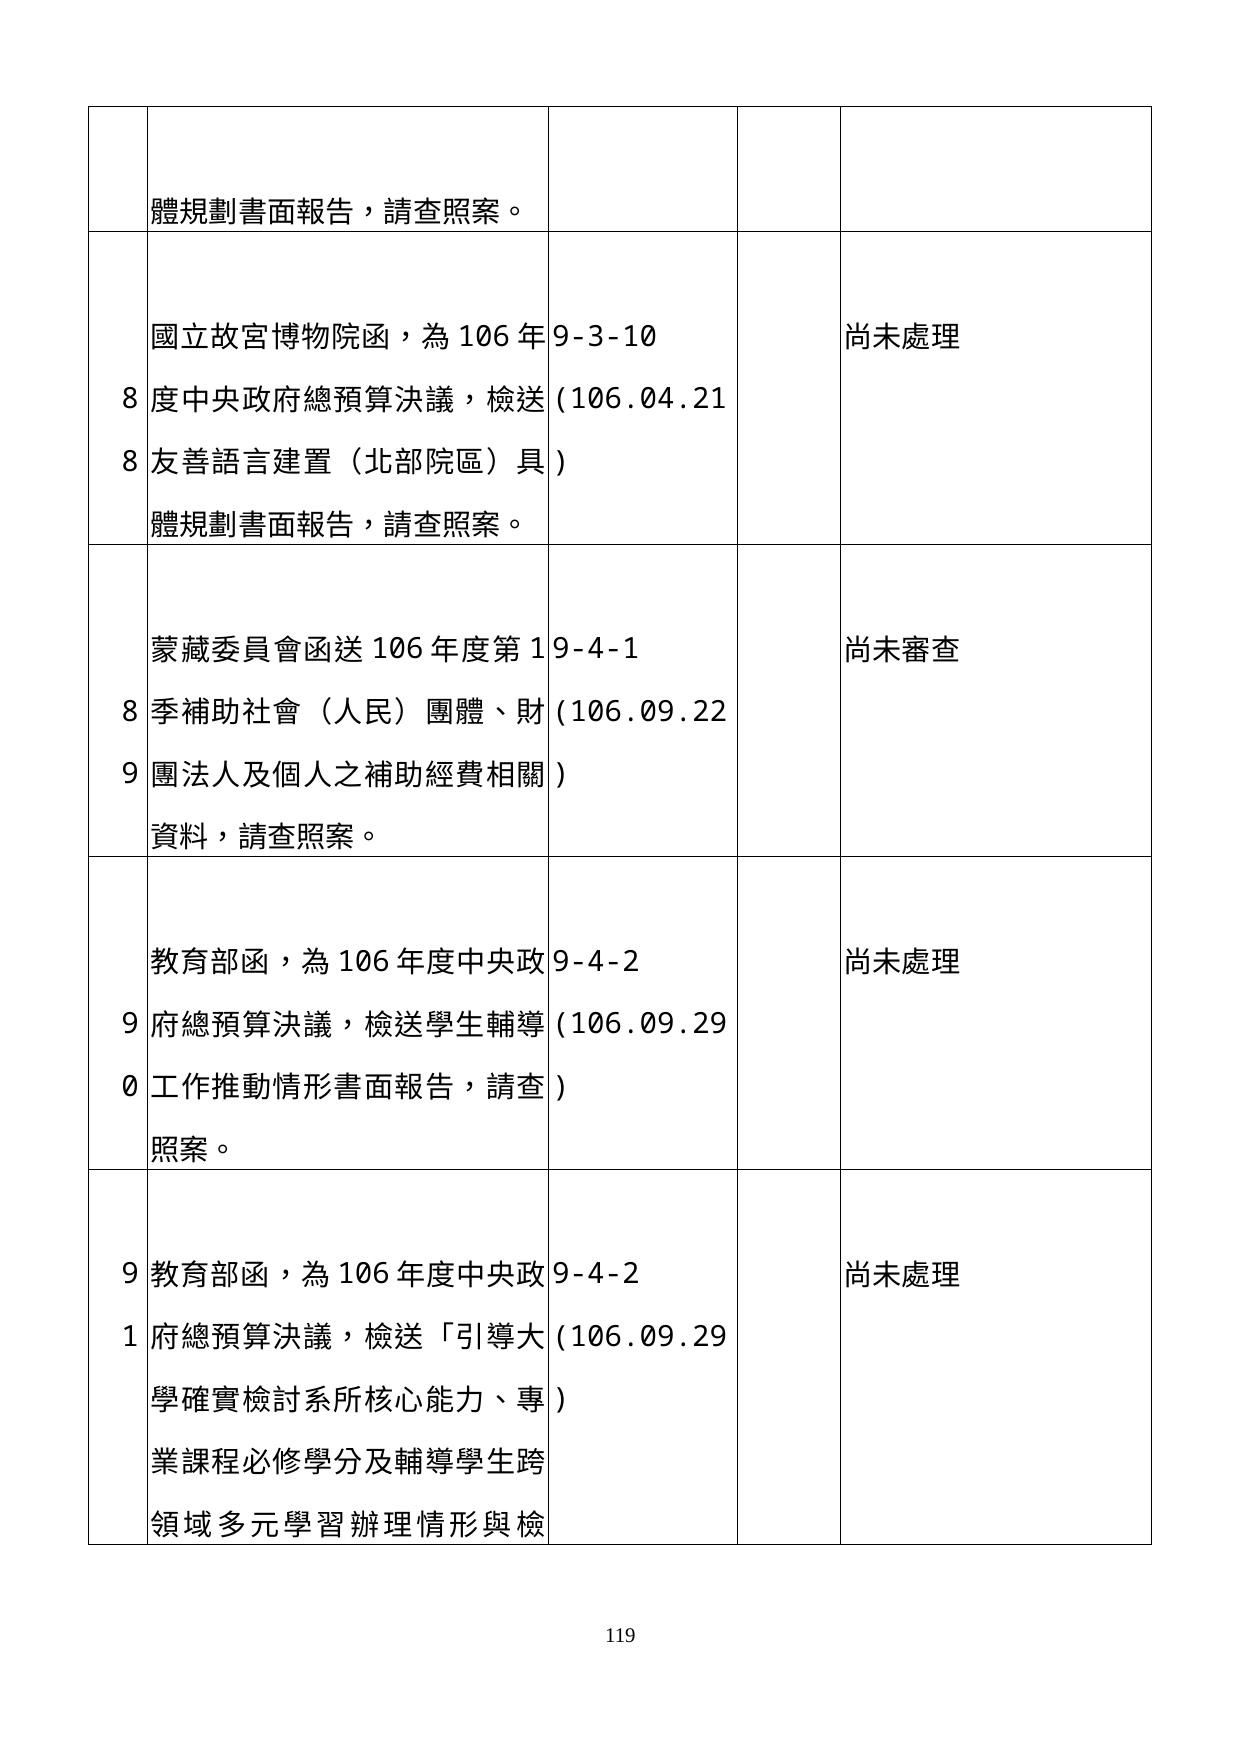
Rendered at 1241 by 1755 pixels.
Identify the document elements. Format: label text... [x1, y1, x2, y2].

table_cell [738, 232, 840, 543]
table_cell 蒙藏委員會函送106年度第1季補助社會（人民）團體、財團法人及個人之補助經費相關資料，請查照案。 [148, 545, 548, 856]
table_cell 尚未處理 [841, 1170, 1151, 1543]
table_cell [549, 107, 737, 231]
table_cell 尚未處理 [841, 232, 1151, 543]
table_cell [738, 1170, 840, 1543]
table_cell 體規劃書面報告，請查照案。 [148, 107, 548, 231]
table_cell 尚未處理 [841, 857, 1151, 1168]
table_cell [89, 857, 147, 1168]
table_cell 9-4-2 (106.09.29) [549, 857, 737, 1168]
table_cell 教育部函，為106年度中央政府總預算決議，檢送學生輔導工作推動情形書面報告，請查照案。 [148, 857, 548, 1168]
table_cell 教育部函，為106年度中央政府總預算決議，檢送「引導大學確實檢討系所核心能力、專業課程必修學分及輔導學生跨領域多元學習辦理情形與檢 [148, 1170, 548, 1543]
table_cell 9-4-1 (106.09.22) [549, 545, 737, 856]
table_cell [89, 545, 147, 856]
table_cell [89, 1170, 147, 1543]
table_cell [738, 107, 840, 231]
table_cell [738, 545, 840, 856]
table_cell 尚未審查 [841, 545, 1151, 856]
table_cell 9-3-10 (106.04.21) [549, 232, 737, 543]
table_cell [89, 107, 147, 231]
table_cell 國立故宮博物院函，為106年度中央政府總預算決議，檢送友善語言建置（北部院區）具體規劃書面報告，請查照案。 [148, 232, 548, 543]
table_cell [89, 232, 147, 543]
table_cell 9-4-2 (106.09.29) [549, 1170, 737, 1543]
table_cell [841, 107, 1151, 231]
table_cell [738, 857, 840, 1168]
